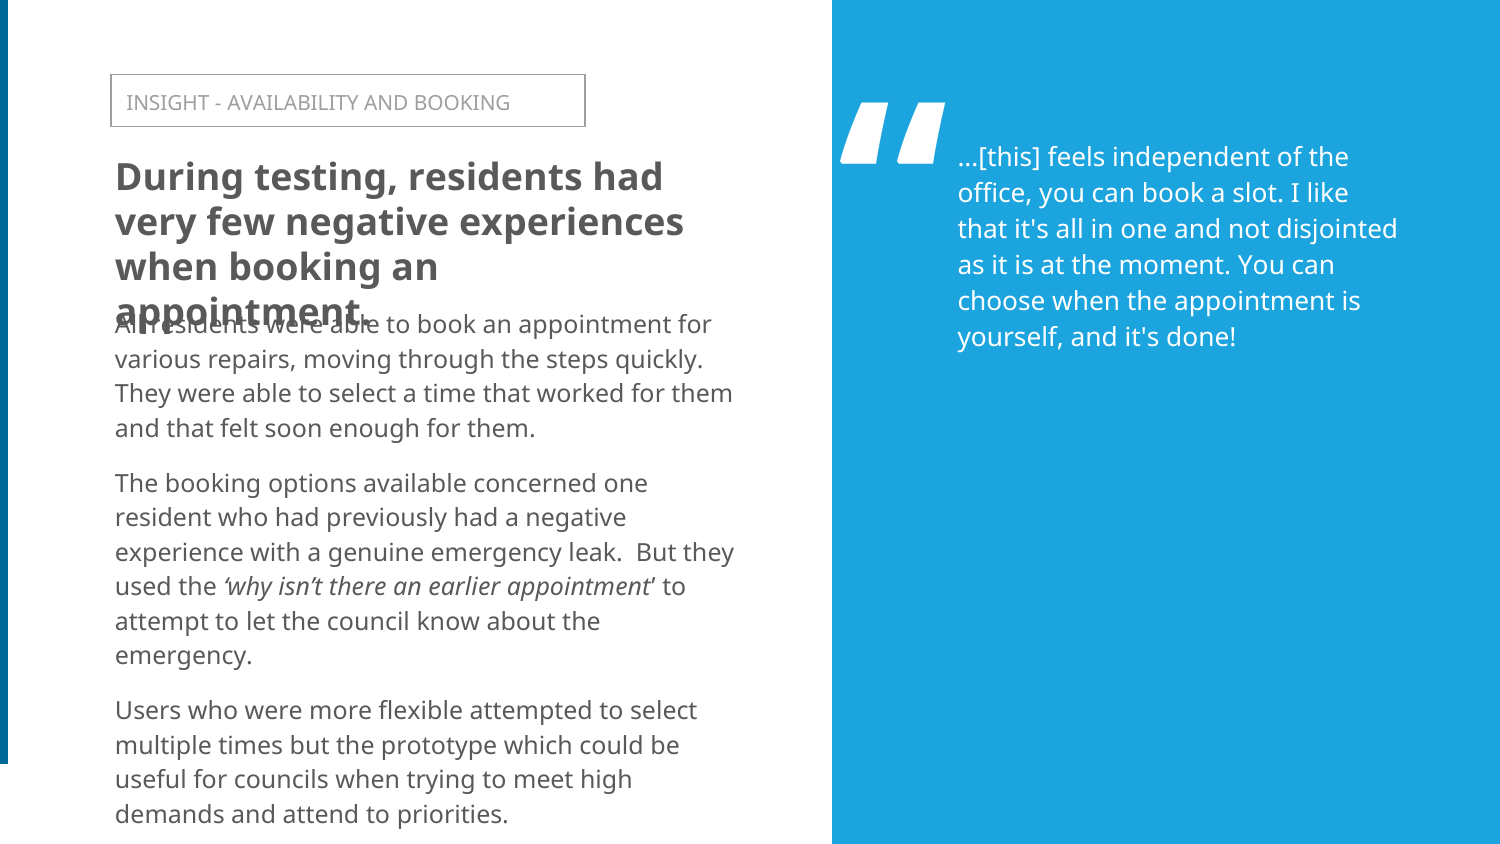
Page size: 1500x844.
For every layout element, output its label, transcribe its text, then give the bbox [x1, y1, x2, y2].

text_box INSIGHT - AVAILABILITY AND BOOKING [111, 74, 586, 127]
title During testing, residents had very few negative experiences when booking an appointment. [100, 137, 702, 289]
title All residents were able to book an appointment for various repairs, moving through the steps quickly. They were able to select a time that worked for them and that felt soon enough for them. The booking options available concerned one resident who had previously had a negative experience with a genuine emergency leak. But they used the ‘why isn’t there an earlier appointment’ to attempt to let the council know about the emergency. Users who were more flexible attempted to select multiple times but the prototype which could be useful for councils when trying to meet high demands and attend to priorities. [100, 289, 753, 769]
list ...[this] feels independent of the office, you can book a slot. I like that it's all in one and not disjointed as it is at the moment. You can choose when the appointment is yourself, and it's done! [942, 120, 1417, 398]
